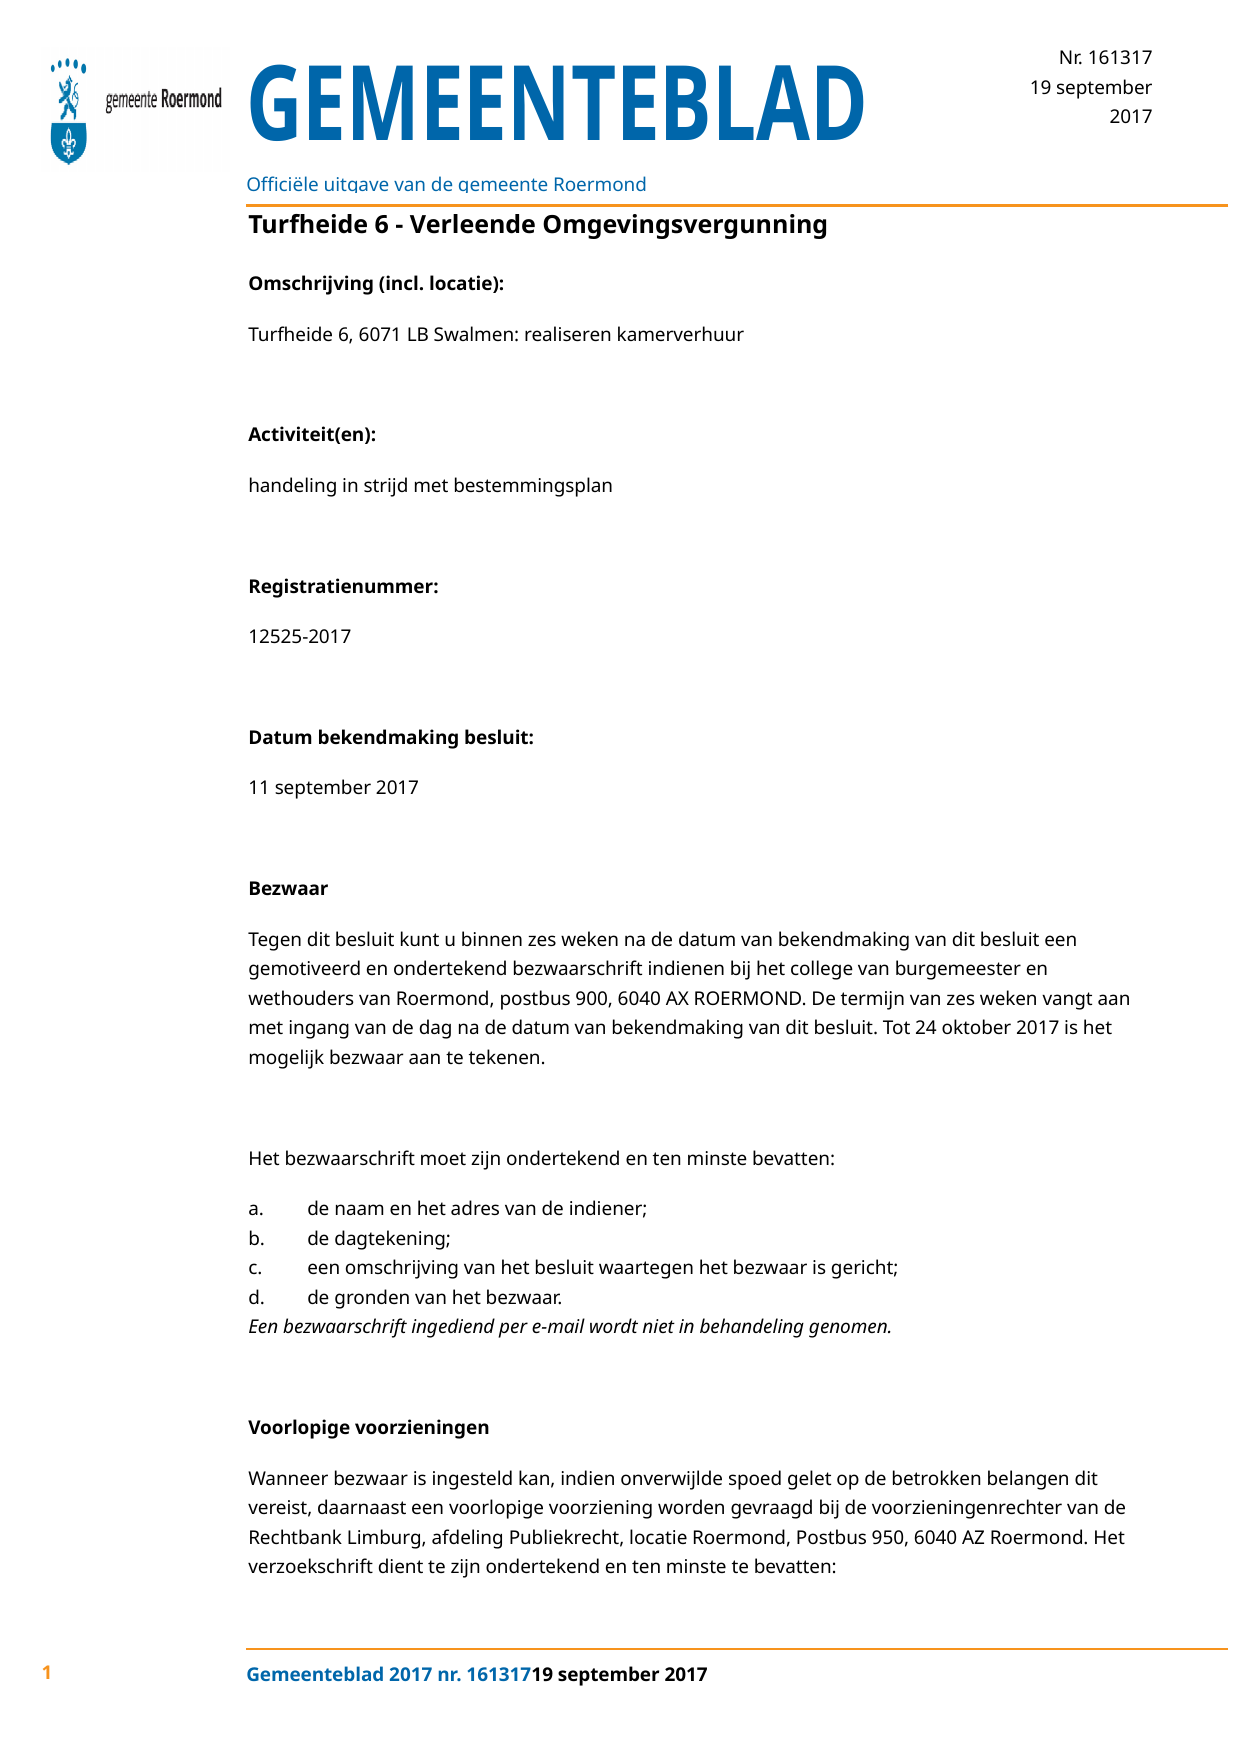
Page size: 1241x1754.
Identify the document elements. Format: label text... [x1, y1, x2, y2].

text Een bezwaarschrift ingediend per e-mail wordt niet in behandeling genomen. [248, 1314, 1152, 1339]
text Datum bekendmaking besluit: [248, 724, 1152, 750]
text Wanneer bezwaar is ingesteld kan, indien onverwijlde spoed gelet op de betrokken belangen dit vereist, daarnaast een voorlopige voorziening worden gevraagd bij de voorzieningenrechter van de Rechtbank Limburg, afdeling Publiekrecht, locatie Roermond, Postbus 950, 6040 AZ Roermond. Het verzoekschrift dient te zijn ondertekend en ten minste te bevatten: [248, 1465, 1152, 1579]
list de dagtekening; [248, 1225, 1152, 1251]
list de naam en het adres van de indiener; [248, 1195, 1152, 1221]
text handeling in strijd met bestemmingsplan [248, 472, 1152, 498]
text Registratienummer: [248, 573, 1152, 598]
text Tegen dit besluit kunt u binnen zes weken na de datum van bekendmaking van dit besluit een gemotiveerd en ondertekend bezwaarschrift indienen bij het college van burgemeester en wethouders van Roermond, postbus 900, 6040 AX ROERMOND. De termijn van zes weken vangt aan met ingang van de dag na de datum van bekendmaking van dit besluit. Tot 24 oktober 2017 is het mogelijk bezwaar aan te tekenen. [248, 926, 1152, 1070]
text 12525-2017 [248, 623, 1152, 649]
text 11 september 2017 [248, 774, 1152, 800]
text Omschrijving (incl. locatie): [248, 270, 1152, 296]
list een omschrijving van het besluit waartegen het bezwaar is gericht; [248, 1254, 1152, 1280]
picture [41, 47, 231, 172]
text Voorlopige voorzieningen [248, 1414, 1152, 1440]
text Turfheide 6 - Verleende Omgevingsvergunning [248, 207, 1152, 241]
text Bezwaar [248, 875, 1152, 901]
text Turfheide 6, 6071 LB Swalmen: realiseren kamerverhuur [248, 321, 1152, 346]
list de gronden van het bezwaar. [248, 1284, 1152, 1310]
text Het bezwaarschrift moet zijn ondertekend en ten minste bevatten: [248, 1145, 1152, 1171]
text Activiteit(en): [248, 422, 1152, 447]
